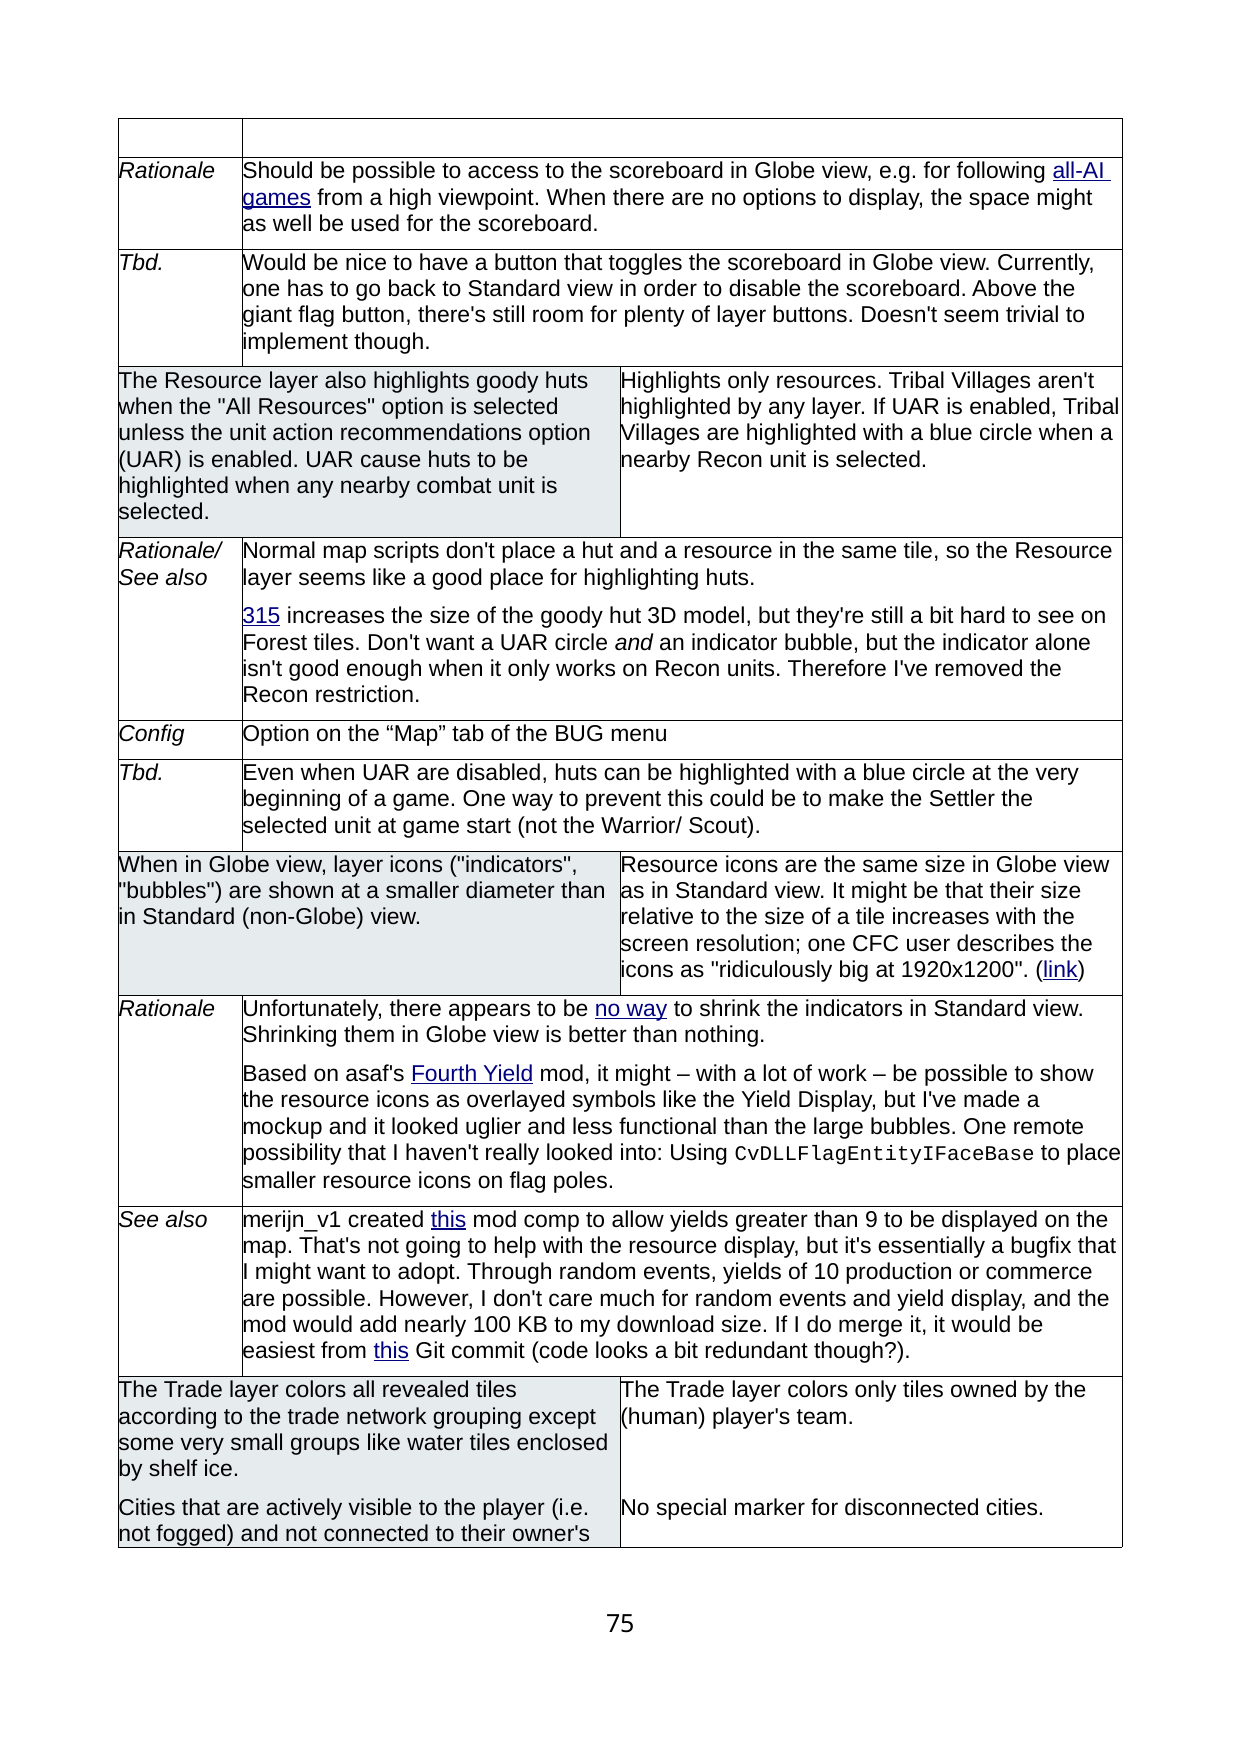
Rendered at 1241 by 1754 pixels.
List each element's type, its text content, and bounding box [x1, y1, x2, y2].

table_cell Tbd. [119, 250, 242, 366]
table_cell See also [119, 1207, 242, 1376]
table_cell Option on the “Map” tab of the BUG menu [243, 721, 1122, 759]
table_cell [243, 119, 1122, 157]
table_cell Normal map scripts don't place a hut and a resource in the same tile, so the Resource layer seems like a good place for highlighting huts. 315 increases the size of the goody hut 3D model, but they're still a bit hard to see on Forest tiles. Don't want a UAR circle and an indicator bubble, but the indicator alone isn't good enough when it only works on Recon units. Therefore I've removed the Recon restriction. [243, 538, 1122, 720]
table_cell The Resource layer also highlights goody huts when the "All Resources" option is selected unless the unit action recommendations option (UAR) is enabled. UAR cause huts to be highlighted when any nearby combat unit is selected. [119, 367, 620, 537]
table_cell Rationale [119, 158, 242, 248]
table_cell Highlights only resources. Tribal Villages aren't highlighted by any layer. If UAR is enabled, Tribal Villages are highlighted with a blue circle when a nearby Recon unit is selected. [621, 367, 1122, 537]
table_cell Rationale [119, 996, 242, 1206]
table_cell Even when UAR are disabled, huts can be highlighted with a blue circle at the very beginning of a game. One way to prevent this could be to make the Settler the selected unit at game start (not the Warrior/ Scout). [243, 760, 1122, 851]
table_cell Should be possible to access to the scoreboard in Globe view, e.g. for following all-AI games from a high viewpoint. When there are no options to display, the space might as well be used for the scoreboard. [243, 158, 1122, 248]
table_cell The Trade layer colors only tiles owned by the (human) player's team. No special marker for disconnected cities. [621, 1377, 1122, 1547]
table_cell When in Globe view, layer icons ("indicators", "bubbles") are shown at a smaller diameter than in Standard (non-Globe) view. [119, 852, 620, 995]
table_cell [119, 119, 242, 157]
table_cell Rationale/ See also [119, 538, 242, 720]
table_cell Tbd. [119, 760, 242, 851]
table_cell merijn_v1 created this mod comp to allow yields greater than 9 to be displayed on the map. That's not going to help with the resource display, but it's essentially a bugfix that I might want to adopt. Through random events, yields of 10 production or commerce are possible. However, I don't care much for random events and yield display, and the mod would add nearly 100 KB to my download size. If I do merge it, it would be easiest from this Git commit (code looks a bit redundant though?). [243, 1207, 1122, 1376]
table_cell Would be nice to have a button that toggles the scoreboard in Globe view. Currently, one has to go back to Standard view in order to disable the scoreboard. Above the giant flag button, there's still room for plenty of layer buttons. Doesn't seem trivial to implement though. [243, 250, 1122, 366]
table_cell The Trade layer colors all revealed tiles according to the trade network grouping except some very small groups like water tiles enclosed by shelf ice. Cities that are actively visible to the player (i.e. not fogged) and not connected to their owner's [119, 1377, 620, 1547]
table_cell Unfortunately, there appears to be no way to shrink the indicators in Standard view. Shrinking them in Globe view is better than nothing. Based on asaf's Fourth Yield mod, it might – with a lot of work – be possible to show the resource icons as overlayed symbols like the Yield Display, but I've made a mockup and it looked uglier and less functional than the large bubbles. One remote possibility that I haven't really looked into: Using CvDLLFlagEntityIFaceBase to place smaller resource icons on flag poles. [243, 996, 1122, 1206]
table_cell Config [119, 721, 242, 759]
table_cell Resource icons are the same size in Globe view as in Standard view. It might be that their size relative to the size of a tile increases with the screen resolution; one CFC user describes the icons as "ridiculously big at 1920x1200". (link) [621, 852, 1122, 995]
